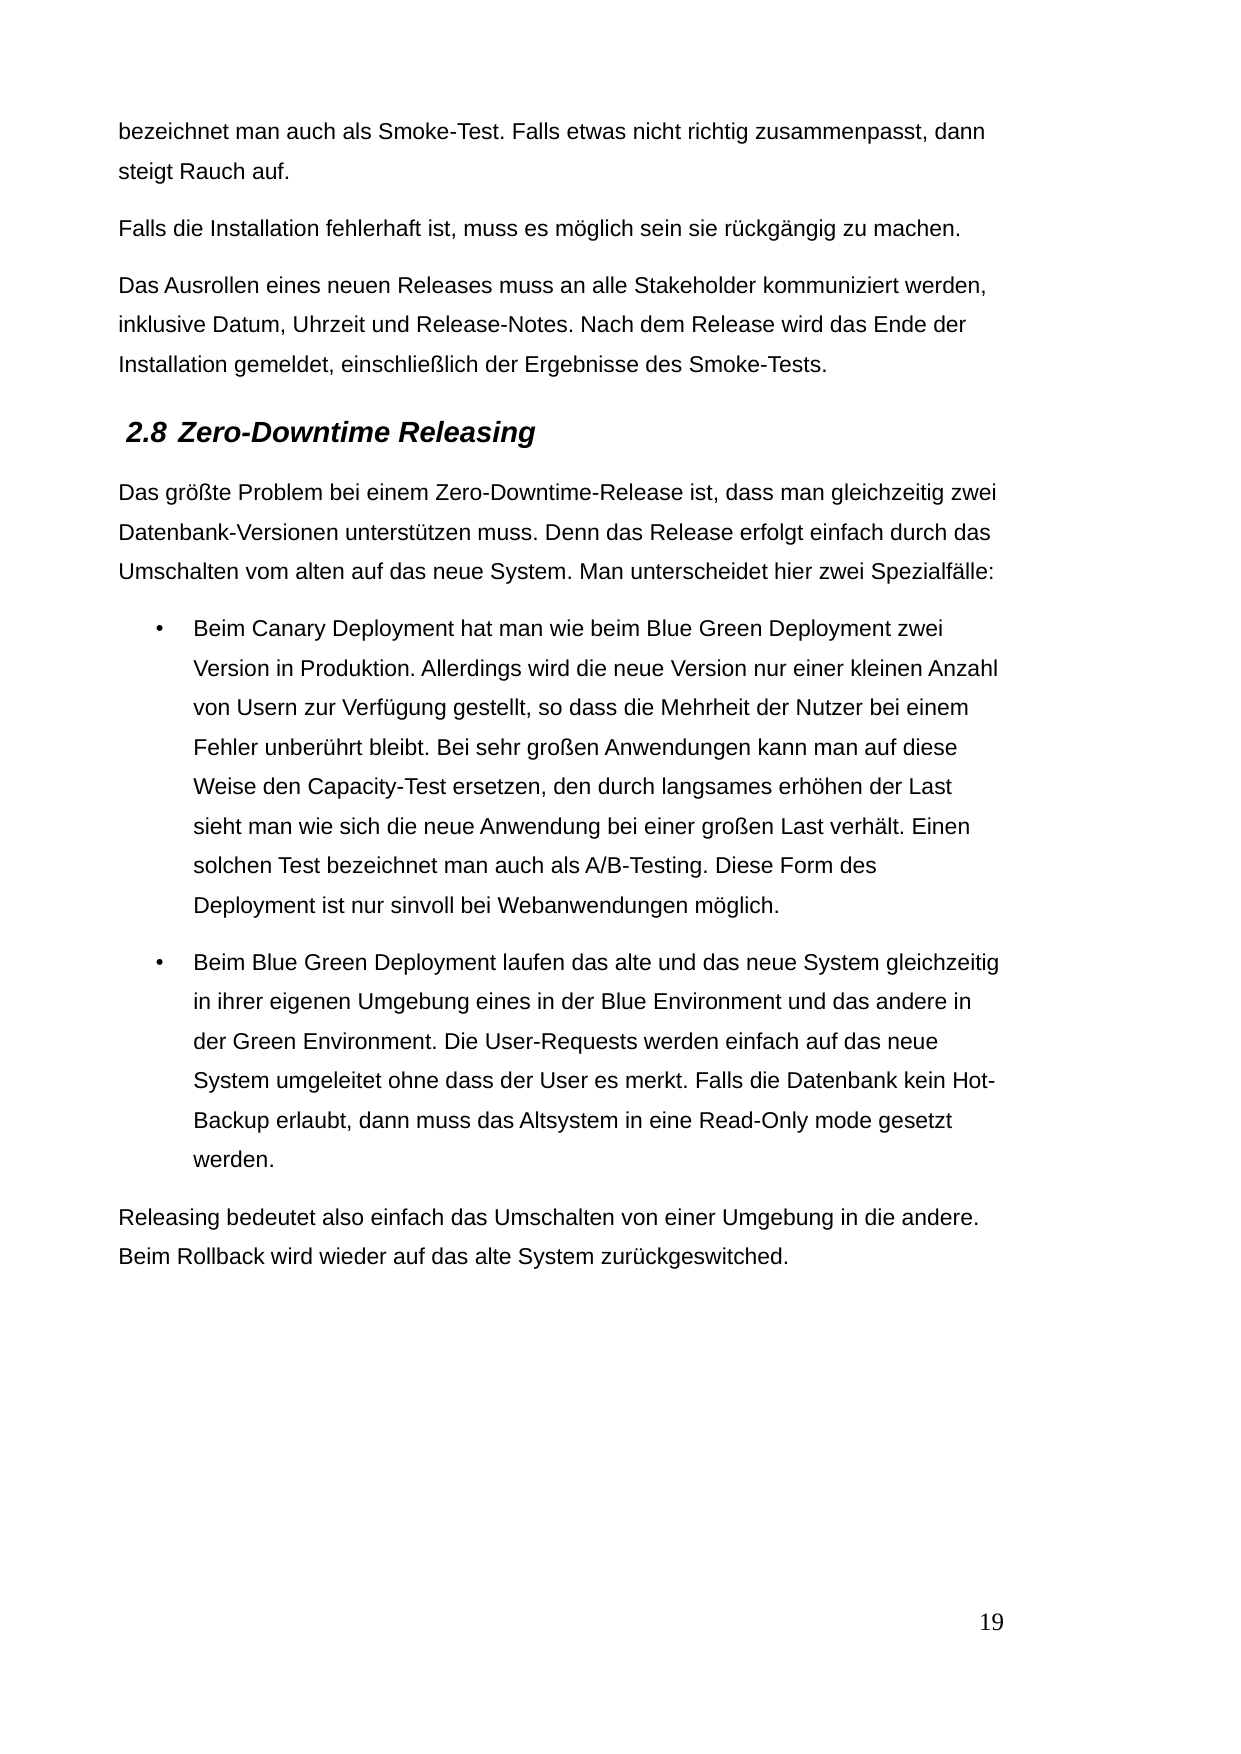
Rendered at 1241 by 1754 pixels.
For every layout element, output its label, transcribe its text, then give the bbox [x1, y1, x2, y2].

text Releasing bedeutet also einfach das Umschalten von einer Umgebung in die andere. Beim Rollback wird wieder auf das alte System zurückgeswitched. [118, 1203, 1004, 1269]
text bezeichnet man auch als Smoke-Test. Falls etwas nicht richtig zusammenpasst, dann steigt Rauch auf. [118, 118, 1004, 184]
subtitle Zero-Downtime Releasing [118, 415, 1004, 449]
text Das Ausrollen eines neuen Releases muss an alle Stakeholder kommuniziert werden, inklusive Datum, Uhrzeit und Release-Notes. Nach dem Release wird das Ende der Installation gemeldet, einschließlich der Ergebnisse des Smoke-Tests. [118, 272, 1004, 377]
list Beim Blue Green Deployment laufen das alte und das neue System gleichzeitig in ihrer eigenen Umgebung eines in der Blue Environment und das andere in der Green Environment. Die User-Requests werden einfach auf das neue System umgeleitet ohne dass der User es merkt. Falls die Datenbank kein Hot-Backup erlaubt, dann muss das Altsystem in eine Read-Only mode gesetzt werden. [156, 949, 1004, 1173]
text Falls die Installation fehlerhaft ist, muss es möglich sein sie rückgängig zu machen. [118, 215, 1004, 241]
text Das größte Problem bei einem Zero-Downtime-Release ist, dass man gleichzeitig zwei Datenbank-Versionen unterstützen muss. Denn das Release erfolgt einfach durch das Umschalten vom alten auf das neue System. Man unterscheidet hier zwei Spezialfälle: [118, 479, 1004, 584]
list Beim Canary Deployment hat man wie beim Blue Green Deployment zwei Version in Produktion. Allerdings wird die neue Version nur einer kleinen Anzahl von Usern zur Verfügung gestellt, so dass die Mehrheit der Nutzer bei einem Fehler unberührt bleibt. Bei sehr großen Anwendungen kann man auf diese Weise den Capacity-Test ersetzen, den durch langsames erhöhen der Last sieht man wie sich die neue Anwendung bei einer großen Last verhält. Einen solchen Test bezeichnet man auch als A/B-Testing. Diese Form des Deployment ist nur sinvoll bei Webanwendungen möglich. [156, 615, 1004, 918]
